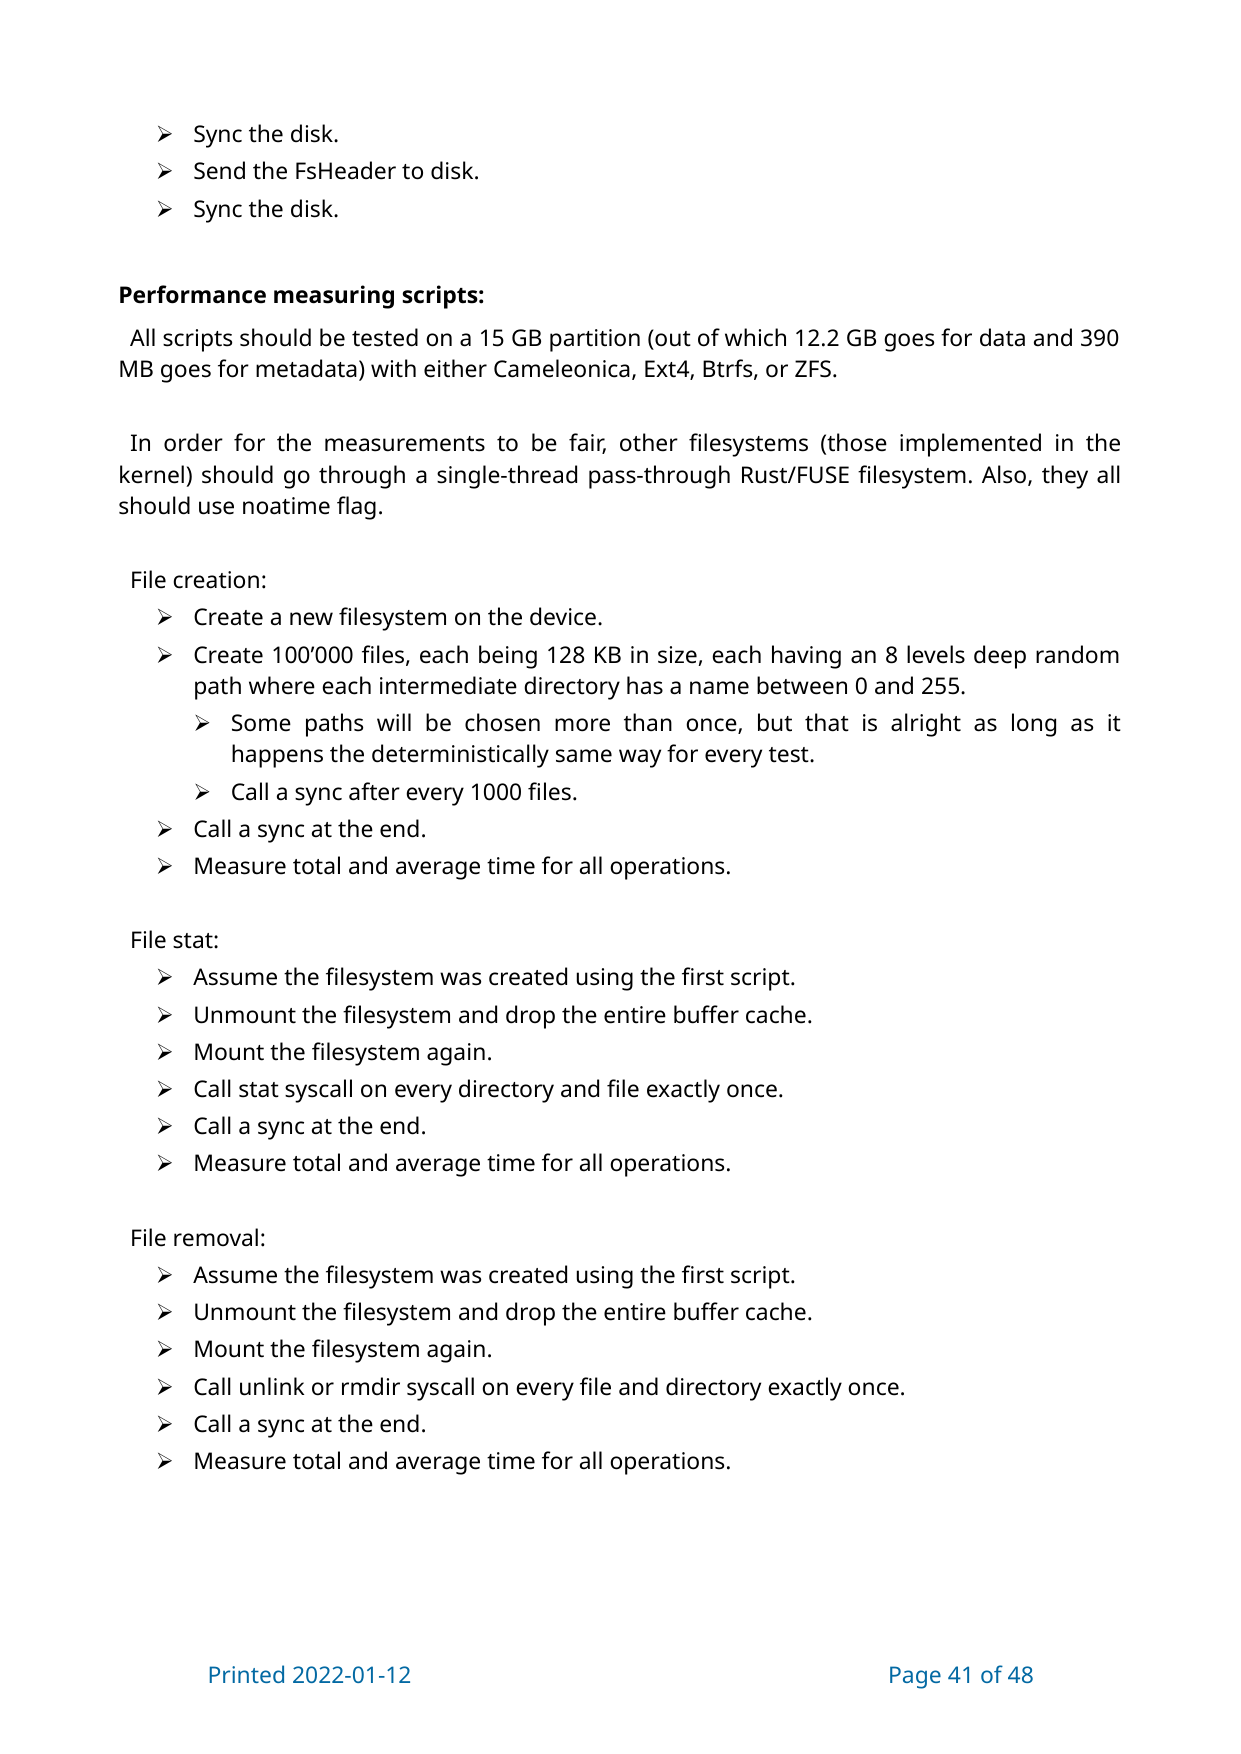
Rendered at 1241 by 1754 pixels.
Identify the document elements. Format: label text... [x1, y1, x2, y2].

text File stat: [118, 924, 1122, 955]
text In order for the measurements to be fair, other filesystems (those implemented in the kernel) should go through a single-thread pass-through Rust/FUSE filesystem. Also, they all should use noatime flag. [118, 427, 1122, 521]
list Measure total and average time for all operations. [156, 1147, 1122, 1178]
text File creation: [118, 564, 1122, 595]
subtitle Performance measuring scripts: [118, 279, 1122, 310]
list Call a sync at the end. [156, 813, 1122, 844]
list Unmount the filesystem and drop the entire buffer cache. [156, 998, 1122, 1030]
list Sync the disk. [156, 118, 1122, 149]
list Call unlink or rmdir syscall on every file and directory exactly once. [156, 1370, 1122, 1402]
list Create a new filesystem on the device. [156, 601, 1122, 633]
list Some paths will be chosen more than once, but that is alright as long as it happens the deterministically same way for every test. [193, 707, 1122, 769]
list Send the FsHeader to disk. [156, 155, 1122, 187]
list Call a sync at the end. [156, 1110, 1122, 1141]
list Assume the filesystem was created using the first script. [156, 961, 1122, 993]
list Unmount the filesystem and drop the entire buffer cache. [156, 1296, 1122, 1327]
list Call stat syscall on every directory and file exactly once. [156, 1073, 1122, 1104]
list Mount the filesystem again. [156, 1036, 1122, 1067]
list Measure total and average time for all operations. [156, 850, 1122, 881]
text File removal: [118, 1222, 1122, 1253]
list Assume the filesystem was created using the first script. [156, 1259, 1122, 1290]
list Measure total and average time for all operations. [156, 1445, 1122, 1476]
list Mount the filesystem again. [156, 1333, 1122, 1364]
list Sync the disk. [156, 192, 1122, 224]
list Create 100’000 files, each being 128 KB in size, each having an 8 levels deep random path where each intermediate directory has a name between 0 and 255. [156, 638, 1122, 701]
text All scripts should be tested on a 15 GB partition (out of which 12.2 GB goes for data and 390 MB goes for metadata) with either Cameleonica, Ext4, Btrfs, or ZFS. [118, 322, 1122, 384]
list Call a sync after every 1000 files. [193, 775, 1122, 807]
list Call a sync at the end. [156, 1408, 1122, 1439]
